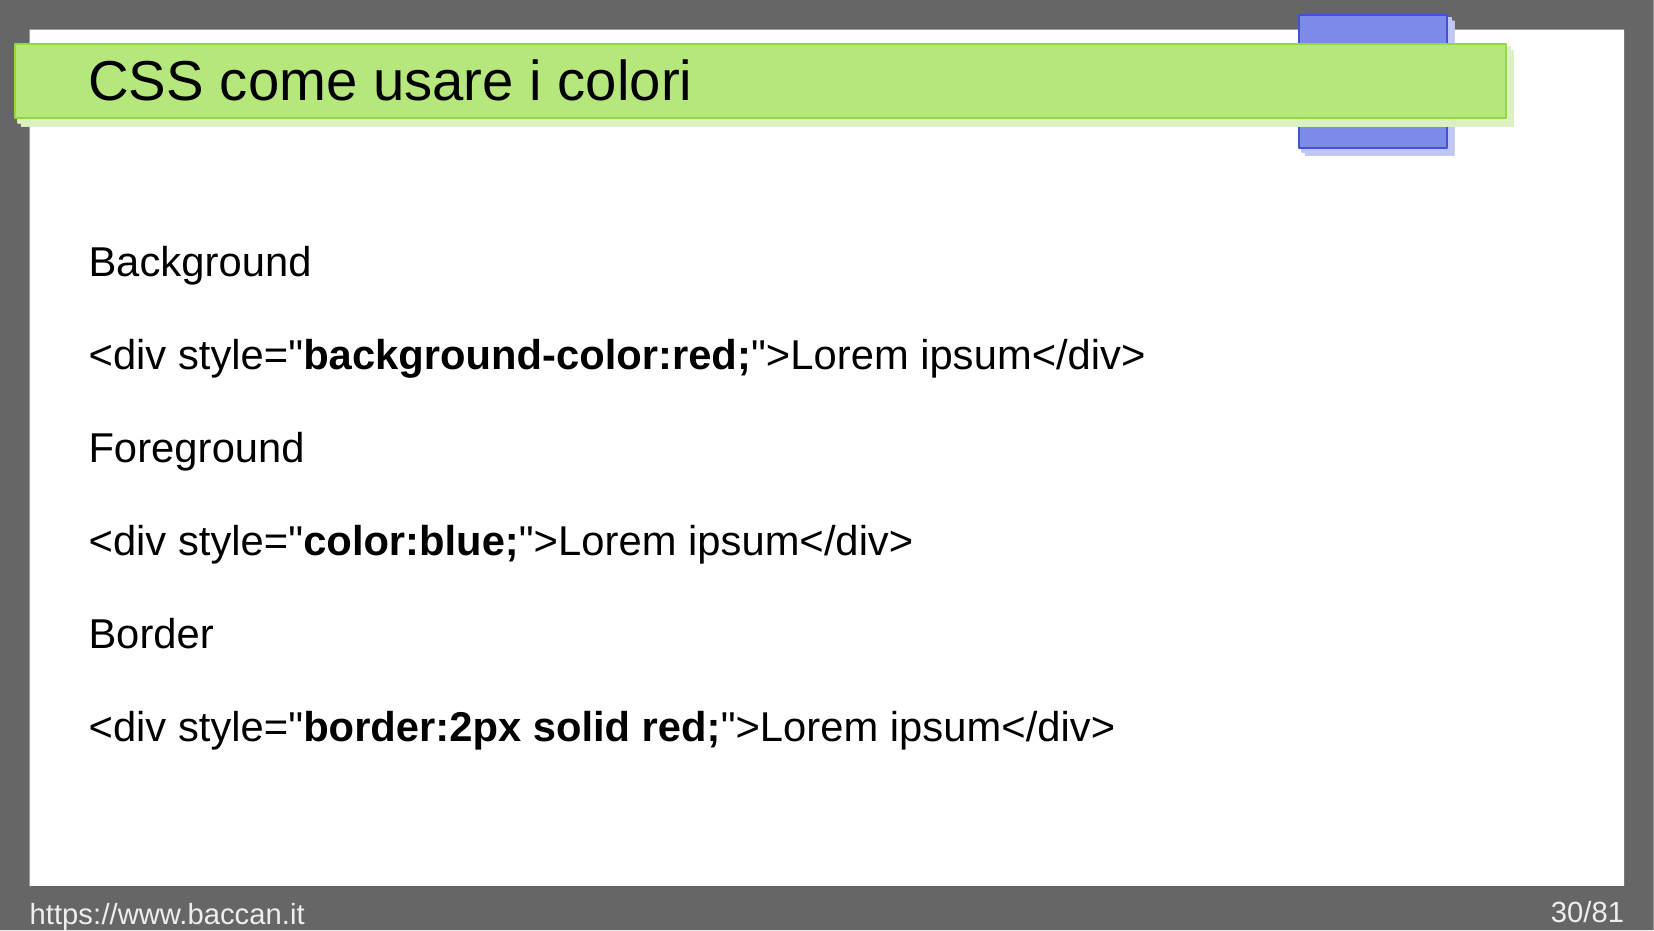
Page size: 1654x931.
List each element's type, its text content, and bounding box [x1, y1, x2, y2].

text_box Background <div style="background-color:red;">Lorem ipsum</div> Foreground <div style="color:blue;">Lorem ipsum</div> Border <div style="border:2px solid red;">Lorem ipsum</div> [88, 169, 1565, 820]
title CSS come usare i colori [88, 44, 1506, 119]
